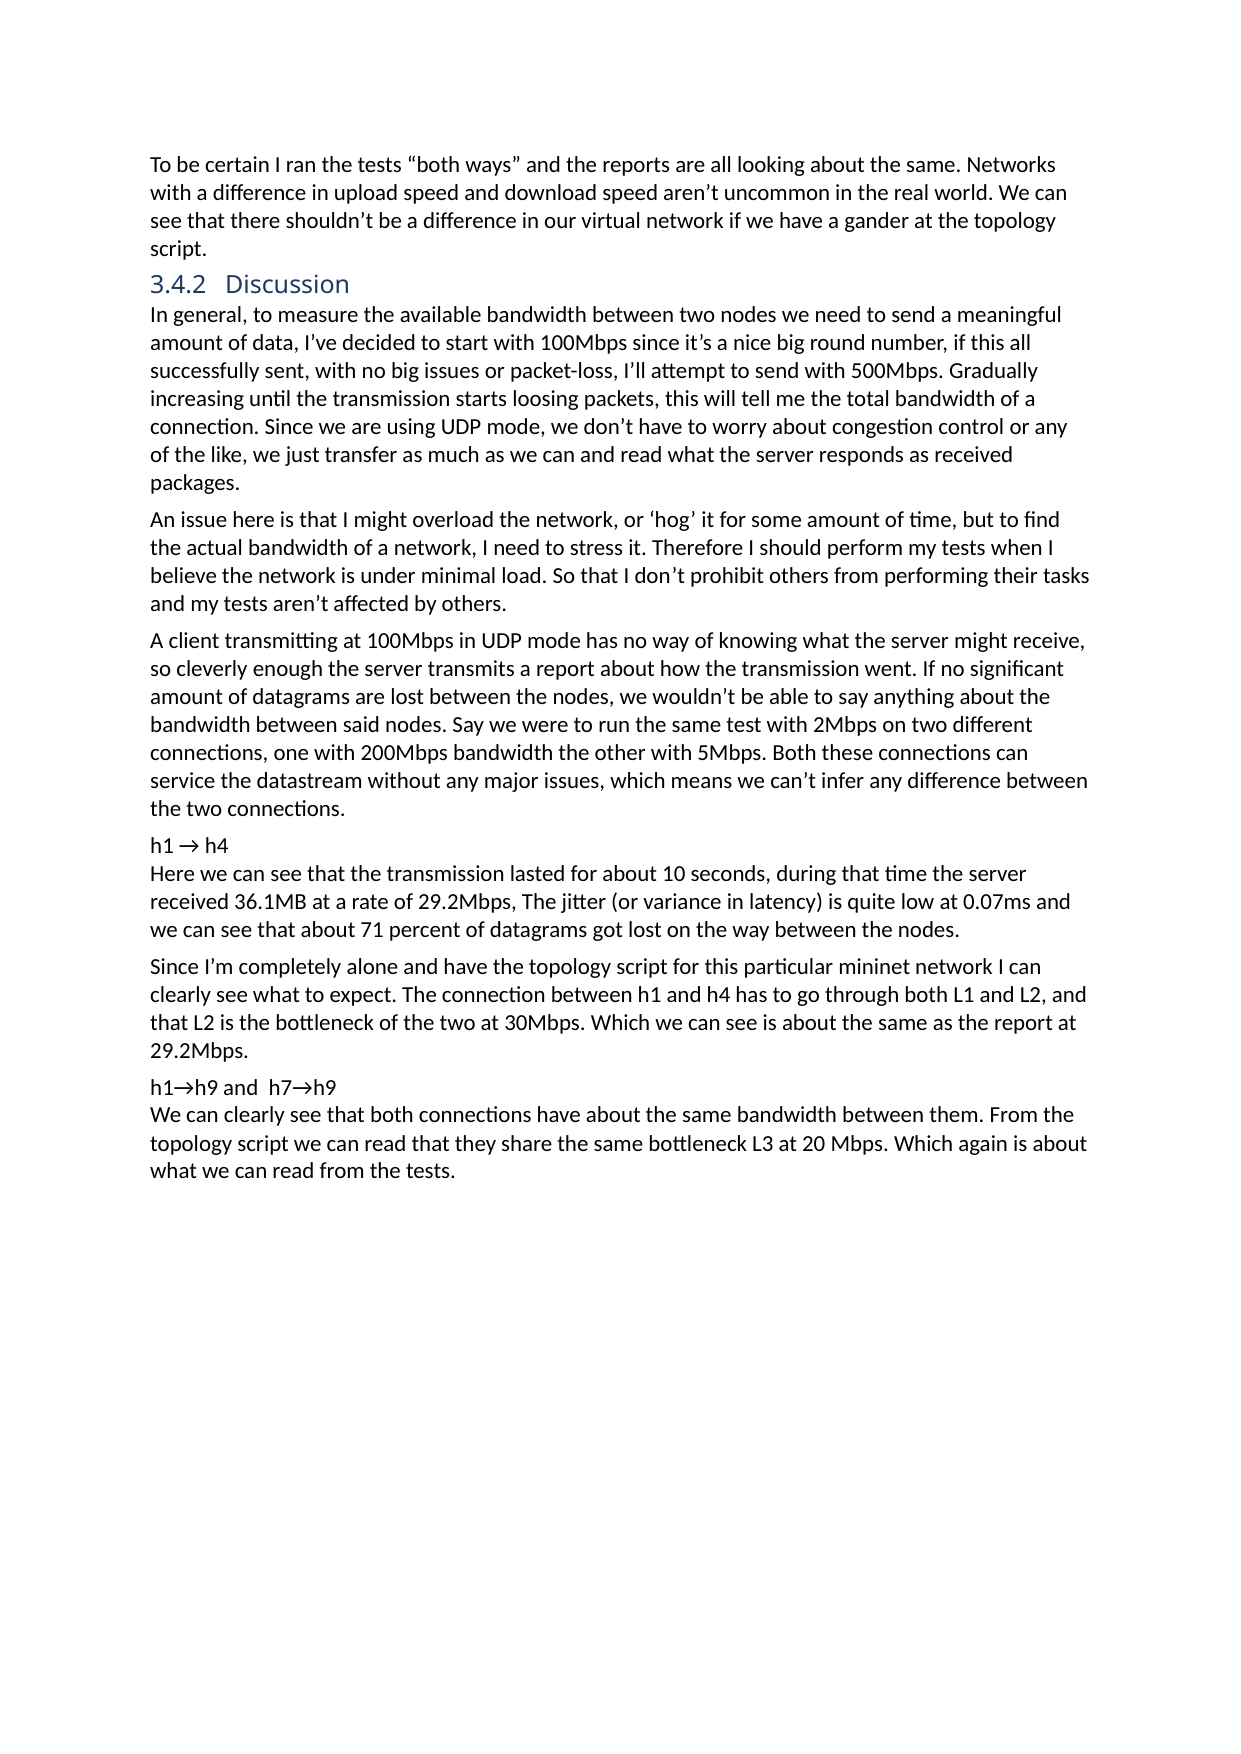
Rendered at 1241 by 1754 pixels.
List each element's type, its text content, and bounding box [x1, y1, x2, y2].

text To be certain I ran the tests “both ways” and the reports are all looking about the same. Networks with a difference in upload speed and download speed aren’t uncommon in the real world. We can see that there shouldn’t be a difference in our virtual network if we have a gander at the topology script. [150, 150, 1090, 262]
text In general, to measure the available bandwidth between two nodes we need to send a meaningful amount of data, I’ve decided to start with 100Mbps since it’s a nice big round number, if this all successfully sent, with no big issues or packet-loss, I’ll attempt to send with 500Mbps. Gradually increasing until the transmission starts loosing packets, this will tell me the total bandwidth of a connection. Since we are using UDP mode, we don’t have to worry about congestion control or any of the like, we just transfer as much as we can and read what the server responds as received packages. [150, 300, 1090, 496]
text Since I’m completely alone and have the topology script for this particular mininet network I can clearly see what to expect. The connection between h1 and h4 has to go through both L1 and L2, and that L2 is the bottleneck of the two at 30Mbps. Which we can see is about the same as the report at 29.2Mbps. [150, 952, 1090, 1064]
text A client transmitting at 100Mbps in UDP mode has no way of knowing what the server might receive, so cleverly enough the server transmits a report about how the transmission went. If no significant amount of datagrams are lost between the nodes, we wouldn’t be able to say anything about the bandwidth between said nodes. Say we were to run the same test with 2Mbps on two different connections, one with 200Mbps bandwidth the other with 5Mbps. Both these connections can service the datastream without any major issues, which means we can’t infer any difference between the two connections. [150, 626, 1090, 822]
text An issue here is that I might overload the network, or ‘hog’ it for some amount of time, but to find the actual bandwidth of a network, I need to stress it. Therefore I should perform my tests when I believe the network is under minimal load. So that I don’t prohibit others from performing their tasks and my tests aren’t affected by others. [150, 505, 1090, 617]
text h1→h9 and h7→h9 We can clearly see that both connections have about the same bandwidth between them. From the topology script we can read that they share the same bottleneck L3 at 20 Mbps. Which again is about what we can read from the tests. [150, 1073, 1090, 1185]
text h1 → h4 Here we can see that the transmission lasted for about 10 seconds, during that time the server received 36.1MB at a rate of 29.2Mbps, The jitter (or variance in latency) is quite low at 0.07ms and we can see that about 71 percent of datagrams got lost on the way between the nodes. [150, 831, 1090, 943]
subtitle Discussion [150, 266, 1090, 300]
